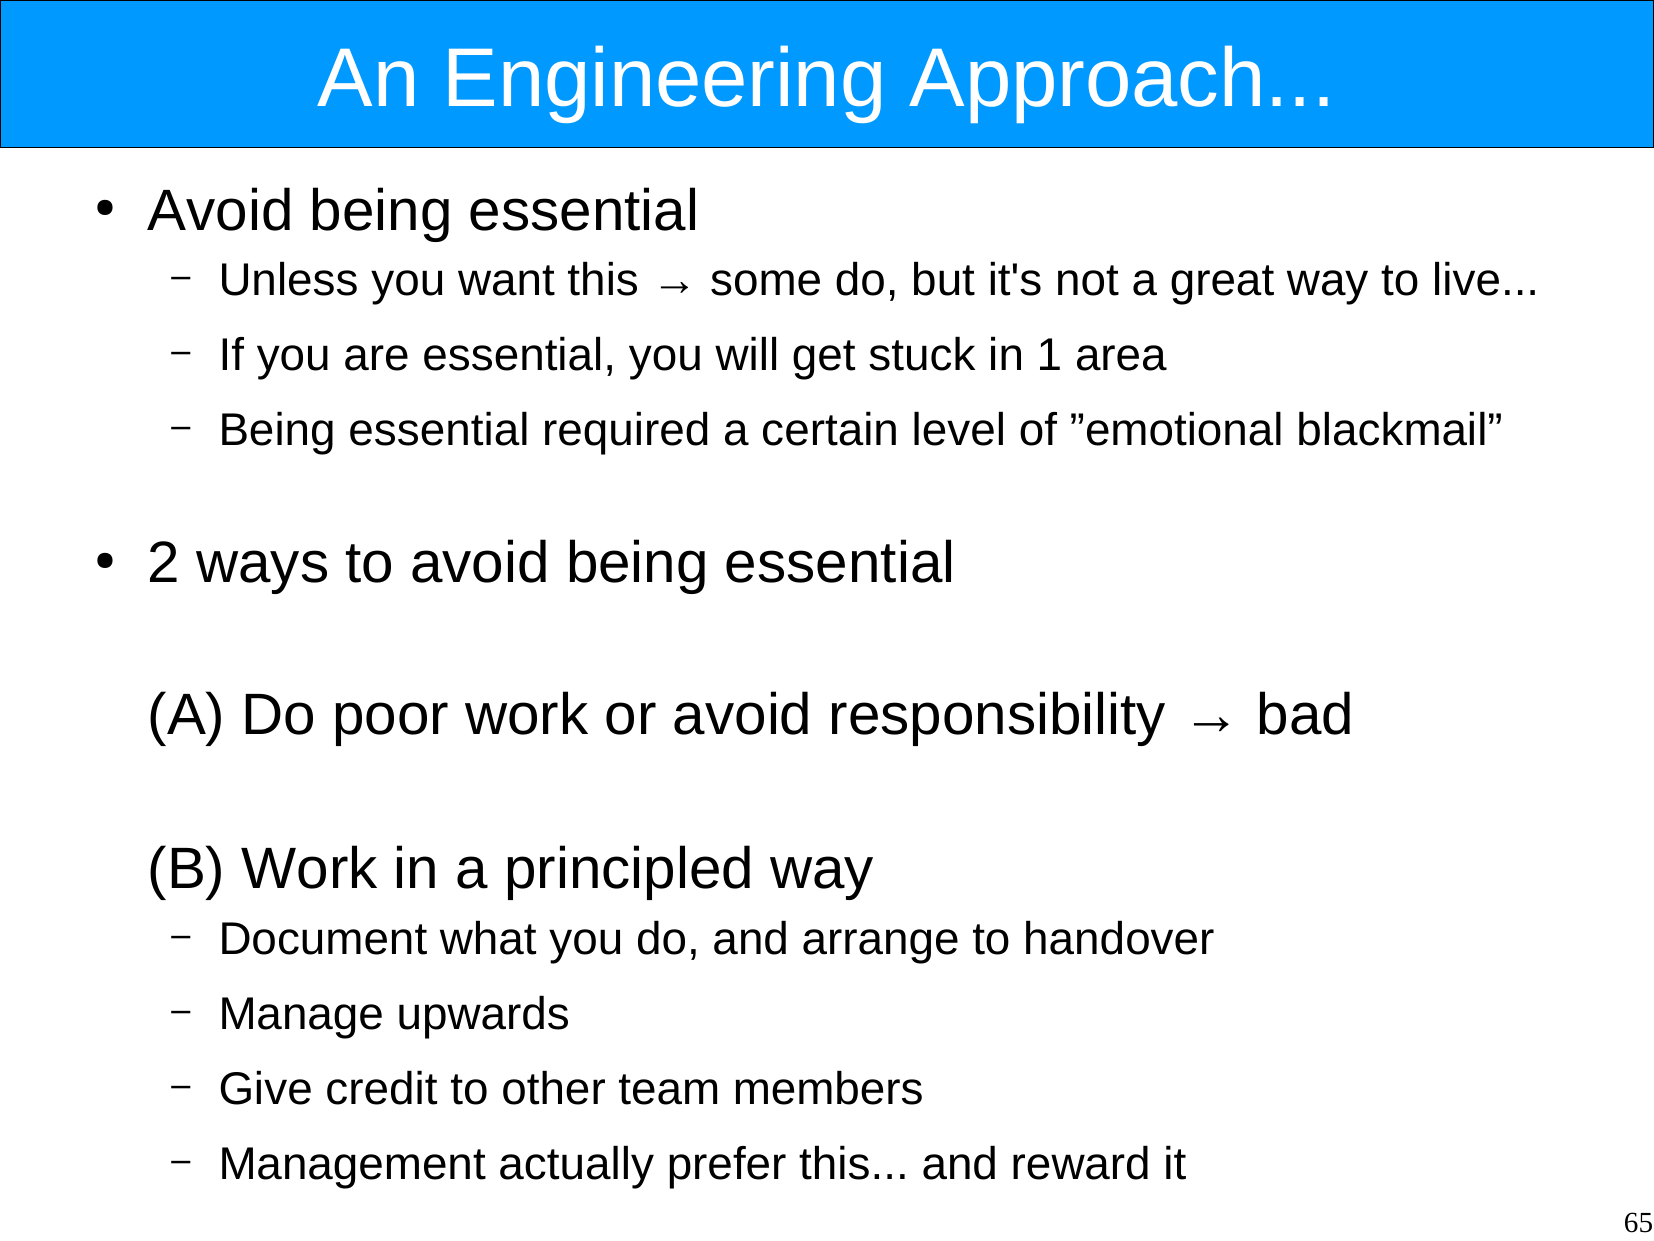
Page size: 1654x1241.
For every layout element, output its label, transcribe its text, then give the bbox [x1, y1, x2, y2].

list Avoid being essential Unless you want this → some do, but it's not a great way to live... If you are essential, you will get stuck in 1 area Being essential required a certain level of ”emotional blackmail” 2 ways to avoid being essential (A) Do poor work or avoid responsibility → bad (B) Work in a principled way Document what you do, and arrange to handover Manage upwards Give credit to other team members Management actually prefer this... and reward it [76, 177, 1565, 1241]
title An Engineering Approach... [82, 21, 1571, 135]
